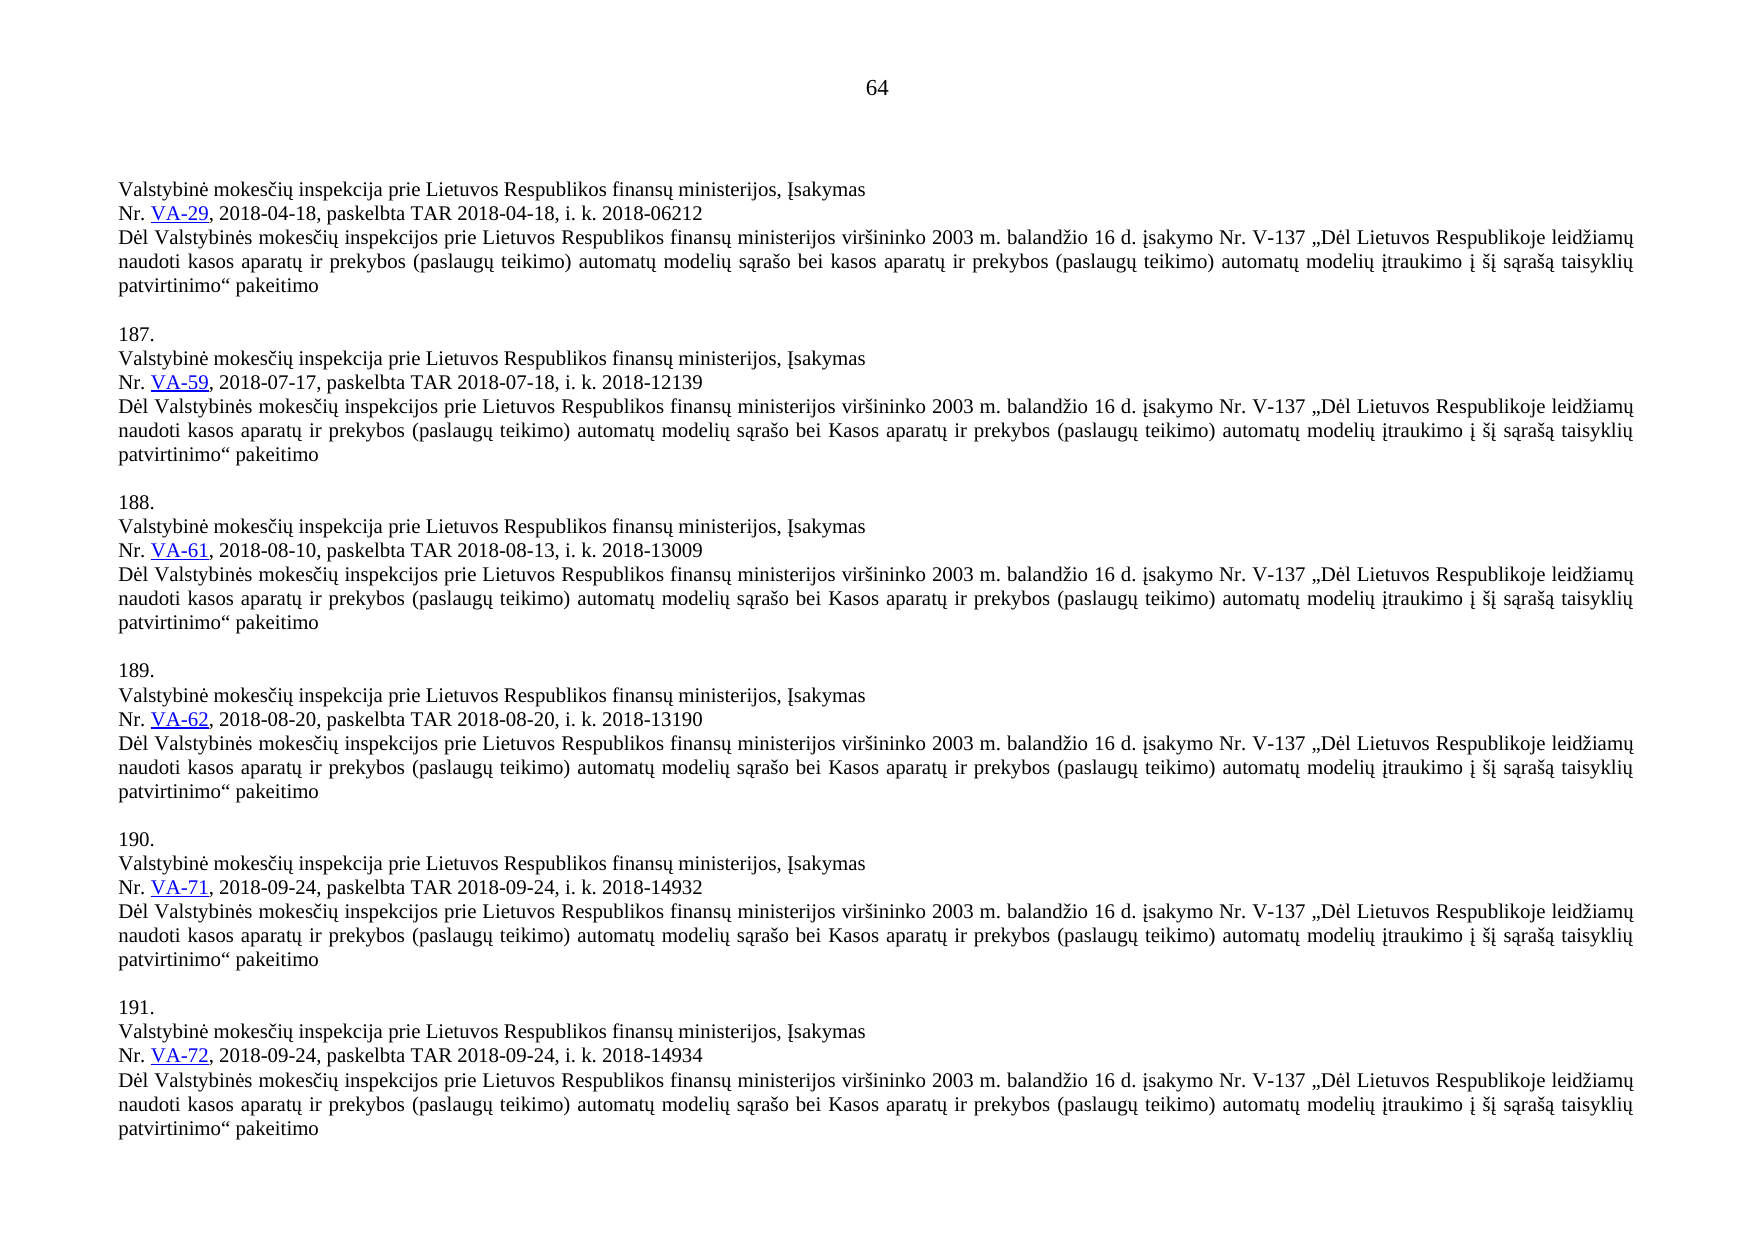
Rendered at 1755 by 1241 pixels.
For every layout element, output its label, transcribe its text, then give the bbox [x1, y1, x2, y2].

text Nr. VA-62, 2018-08-20, paskelbta TAR 2018-08-20, i. k. 2018-13190 [118, 707, 1636, 731]
text 190. [118, 827, 1636, 851]
text Valstybinė mokesčių inspekcija prie Lietuvos Respublikos finansų ministerijos, Įsakymas [118, 514, 1636, 538]
text Dėl Valstybinės mokesčių inspekcijos prie Lietuvos Respublikos finansų ministerijos viršininko 2003 m. balandžio 16 d. įsakymo Nr. V-137 „Dėl Lietuvos Respublikoje leidžiamų naudoti kasos aparatų ir prekybos (paslaugų teikimo) automatų modelių sąrašo bei Kasos aparatų ir prekybos (paslaugų teikimo) automatų modelių įtraukimo į šį sąrašą taisyklių patvirtinimo“ pakeitimo [118, 562, 1636, 634]
text 189. [118, 658, 1636, 682]
text Valstybinė mokesčių inspekcija prie Lietuvos Respublikos finansų ministerijos, Įsakymas [118, 346, 1636, 370]
text Dėl Valstybinės mokesčių inspekcijos prie Lietuvos Respublikos finansų ministerijos viršininko 2003 m. balandžio 16 d. įsakymo Nr. V-137 „Dėl Lietuvos Respublikoje leidžiamų naudoti kasos aparatų ir prekybos (paslaugų teikimo) automatų modelių sąrašo bei Kasos aparatų ir prekybos (paslaugų teikimo) automatų modelių įtraukimo į šį sąrašą taisyklių patvirtinimo“ pakeitimo [118, 731, 1636, 803]
text Valstybinė mokesčių inspekcija prie Lietuvos Respublikos finansų ministerijos, Įsakymas [118, 1019, 1636, 1043]
text Dėl Valstybinės mokesčių inspekcijos prie Lietuvos Respublikos finansų ministerijos viršininko 2003 m. balandžio 16 d. įsakymo Nr. V-137 „Dėl Lietuvos Respublikoje leidžiamų naudoti kasos aparatų ir prekybos (paslaugų teikimo) automatų modelių sąrašo bei Kasos aparatų ir prekybos (paslaugų teikimo) automatų modelių įtraukimo į šį sąrašą taisyklių patvirtinimo“ pakeitimo [118, 394, 1636, 466]
text Dėl Valstybinės mokesčių inspekcijos prie Lietuvos Respublikos finansų ministerijos viršininko 2003 m. balandžio 16 d. įsakymo Nr. V-137 „Dėl Lietuvos Respublikoje leidžiamų naudoti kasos aparatų ir prekybos (paslaugų teikimo) automatų modelių sąrašo bei Kasos aparatų ir prekybos (paslaugų teikimo) automatų modelių įtraukimo į šį sąrašą taisyklių patvirtinimo“ pakeitimo [118, 899, 1636, 971]
text 188. [118, 490, 1636, 514]
text Dėl Valstybinės mokesčių inspekcijos prie Lietuvos Respublikos finansų ministerijos viršininko 2003 m. balandžio 16 d. įsakymo Nr. V-137 „Dėl Lietuvos Respublikoje leidžiamų naudoti kasos aparatų ir prekybos (paslaugų teikimo) automatų modelių sąrašo bei Kasos aparatų ir prekybos (paslaugų teikimo) automatų modelių įtraukimo į šį sąrašą taisyklių patvirtinimo“ pakeitimo [118, 1067, 1636, 1140]
text Valstybinė mokesčių inspekcija prie Lietuvos Respublikos finansų ministerijos, Įsakymas [118, 682, 1636, 707]
text Nr. VA-71, 2018-09-24, paskelbta TAR 2018-09-24, i. k. 2018-14932 [118, 875, 1636, 899]
text 191. [118, 995, 1636, 1019]
text Nr. VA-29, 2018-04-18, paskelbta TAR 2018-04-18, i. k. 2018-06212 [118, 201, 1636, 225]
text Nr. VA-72, 2018-09-24, paskelbta TAR 2018-09-24, i. k. 2018-14934 [118, 1043, 1636, 1067]
text Valstybinė mokesčių inspekcija prie Lietuvos Respublikos finansų ministerijos, Įsakymas [118, 177, 1636, 201]
text Nr. VA-61, 2018-08-10, paskelbta TAR 2018-08-13, i. k. 2018-13009 [118, 538, 1636, 562]
text Nr. VA-59, 2018-07-17, paskelbta TAR 2018-07-18, i. k. 2018-12139 [118, 370, 1636, 394]
text Valstybinė mokesčių inspekcija prie Lietuvos Respublikos finansų ministerijos, Įsakymas [118, 851, 1636, 875]
text Dėl Valstybinės mokesčių inspekcijos prie Lietuvos Respublikos finansų ministerijos viršininko 2003 m. balandžio 16 d. įsakymo Nr. V-137 „Dėl Lietuvos Respublikoje leidžiamų naudoti kasos aparatų ir prekybos (paslaugų teikimo) automatų modelių sąrašo bei kasos aparatų ir prekybos (paslaugų teikimo) automatų modelių įtraukimo į šį sąrašą taisyklių patvirtinimo“ pakeitimo [118, 225, 1636, 297]
text 187. [118, 322, 1636, 346]
